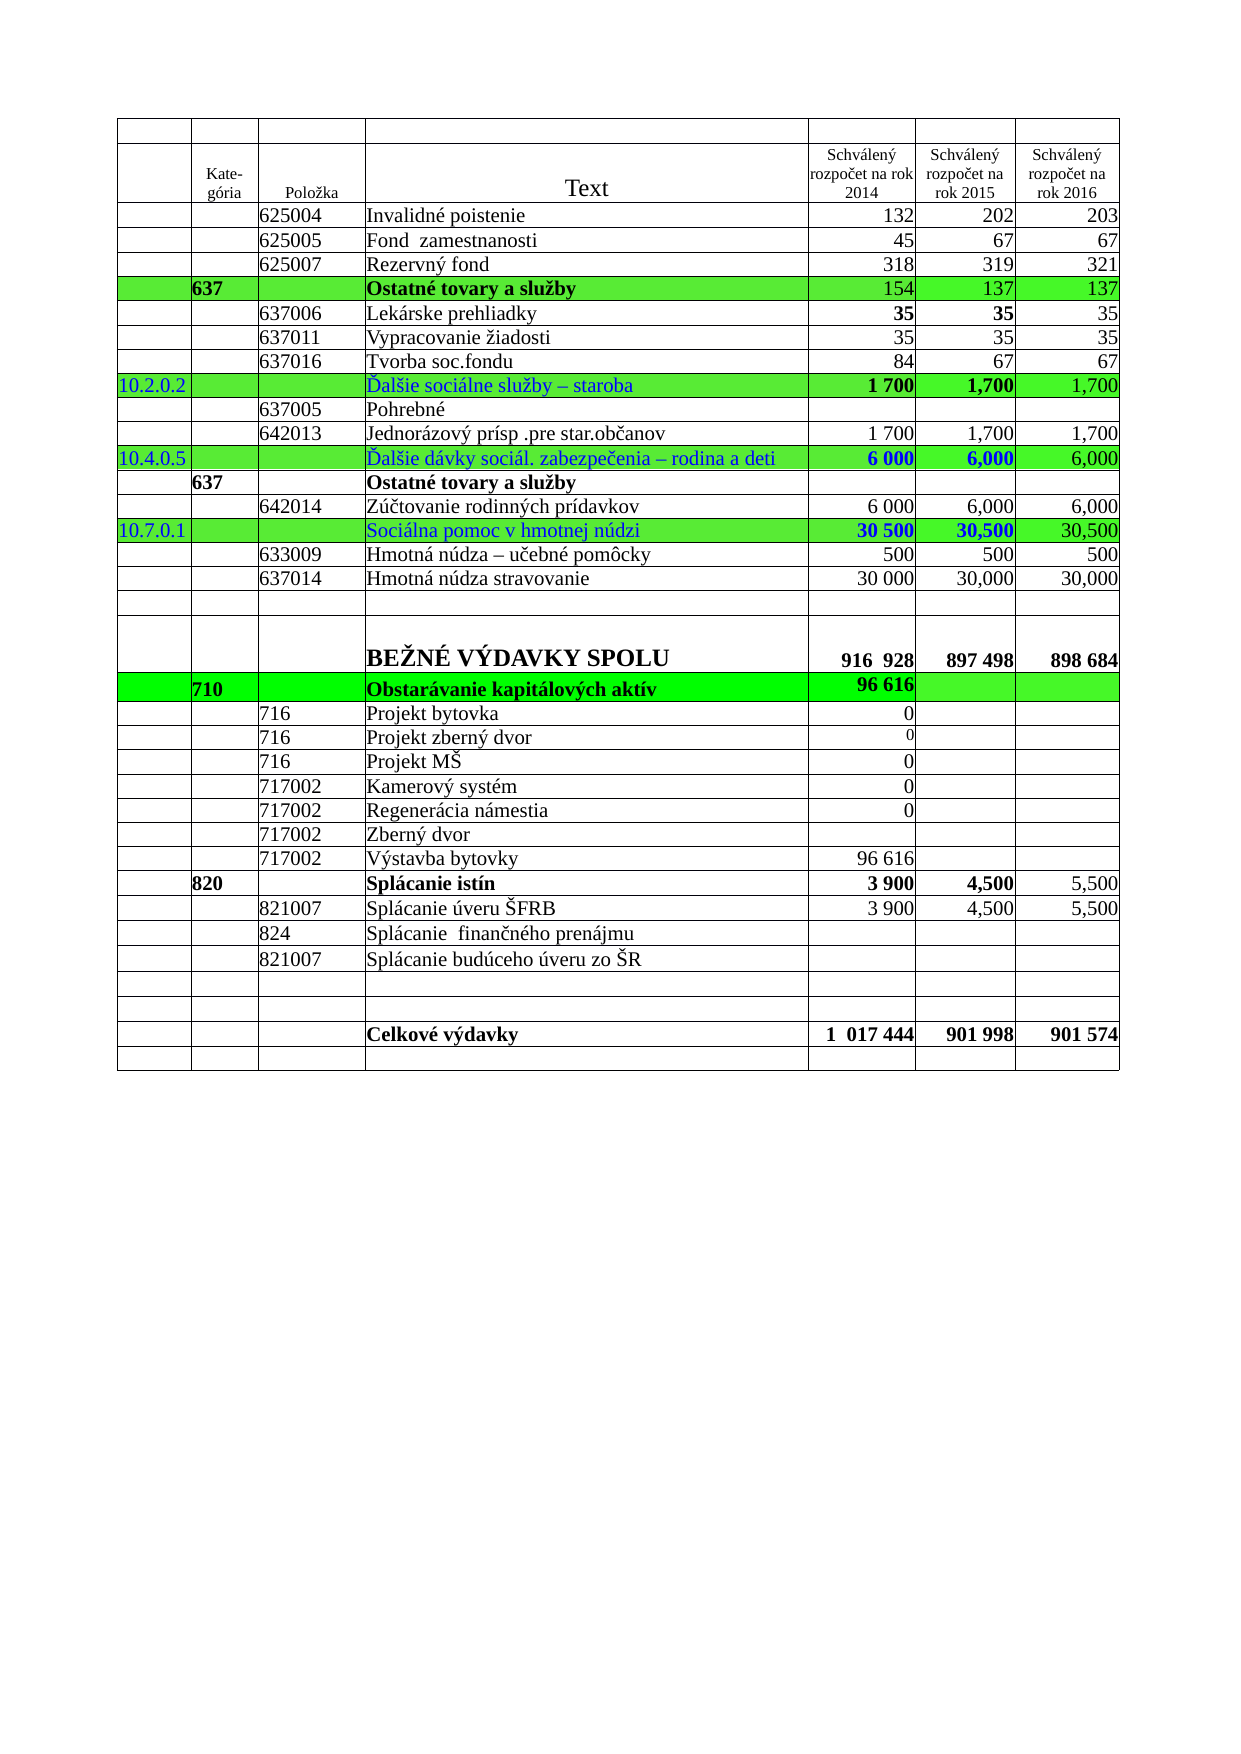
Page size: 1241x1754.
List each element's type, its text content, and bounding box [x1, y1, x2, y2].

table_cell 717002 [259, 799, 365, 822]
table_cell [192, 398, 258, 421]
table_cell [118, 972, 191, 996]
table_cell 897 498 [916, 616, 1015, 672]
table_cell 1 017 444 [809, 1022, 915, 1046]
table_cell 202 [916, 203, 1015, 227]
table_cell [118, 775, 191, 798]
table_cell [192, 750, 258, 773]
table_cell 4 500 [916, 896, 1015, 920]
table_cell 637016 [259, 350, 365, 373]
table_cell Položka [259, 144, 365, 202]
table_cell [192, 203, 258, 227]
table_cell 6 000 [809, 495, 915, 518]
table_cell [1016, 673, 1119, 701]
table_cell 637014 [259, 567, 365, 590]
table_cell [916, 1047, 1015, 1070]
table_cell [192, 350, 258, 373]
table_cell 10.4.0.5 [118, 446, 191, 469]
table_cell 625005 [259, 228, 365, 252]
table_cell Splácanie budúceho úveru zo ŠR [366, 946, 808, 971]
table_cell 716 [259, 750, 365, 773]
table_cell [118, 1022, 191, 1046]
table_cell 820 [192, 871, 258, 895]
table_cell [1016, 702, 1119, 725]
table_cell 901 998 [916, 1022, 1015, 1046]
table_cell 898 684 [1016, 616, 1119, 672]
table_cell Vypracovanie žiadosti [366, 326, 808, 349]
table_cell [809, 997, 915, 1021]
table_cell [916, 119, 1015, 143]
table_cell [809, 119, 915, 143]
table_cell 821007 [259, 946, 365, 971]
table_cell Kate- gória [192, 144, 258, 202]
table_cell [916, 847, 1015, 870]
table_cell [192, 567, 258, 590]
table_cell [259, 519, 365, 542]
table_cell 716 [259, 726, 365, 749]
table_cell [118, 616, 191, 672]
table_cell Projekt bytovka [366, 702, 808, 725]
table_cell [366, 591, 808, 614]
table_cell [1016, 398, 1119, 421]
table_cell [118, 253, 191, 276]
table_cell [118, 144, 191, 202]
table_cell 500 [1016, 543, 1119, 566]
table_cell [118, 422, 191, 445]
table_cell [118, 591, 191, 614]
table_cell [192, 374, 258, 397]
table_cell [809, 471, 915, 494]
table_cell [192, 326, 258, 349]
table_cell [192, 616, 258, 672]
table_cell [192, 896, 258, 920]
table_cell 500 [809, 543, 915, 566]
table_cell [118, 799, 191, 822]
table_cell [118, 301, 191, 324]
table_cell Hmotná núdza – učebné pomôcky [366, 543, 808, 566]
table_cell [192, 799, 258, 822]
table_cell [259, 997, 365, 1021]
table_cell [118, 702, 191, 725]
table_cell [118, 326, 191, 349]
table_cell [916, 673, 1015, 701]
table_cell 10.2.0.2 [118, 374, 191, 397]
table_cell [192, 997, 258, 1021]
table_cell [118, 673, 191, 701]
table_cell [118, 750, 191, 773]
table_cell 637 [192, 471, 258, 494]
table_cell [192, 422, 258, 445]
table_cell 30 000 [1016, 567, 1119, 590]
table_cell [1016, 997, 1119, 1021]
table_cell [259, 616, 365, 672]
table_cell [192, 495, 258, 518]
table_cell [366, 119, 808, 143]
table_cell [1016, 471, 1119, 494]
table_cell [118, 398, 191, 421]
table_cell [916, 946, 1015, 971]
table_cell [192, 823, 258, 846]
table_cell 0 [809, 726, 915, 749]
table_cell [1016, 946, 1119, 971]
table_cell Tvorba soc.fondu [366, 350, 808, 373]
table_cell Výstavba bytovky [366, 847, 808, 870]
table_cell Projekt MŠ [366, 750, 808, 773]
table_cell 35 [1016, 326, 1119, 349]
table_cell [192, 972, 258, 996]
table_cell [192, 1022, 258, 1046]
table_cell [118, 203, 191, 227]
table_cell [259, 972, 365, 996]
table_cell [1016, 775, 1119, 798]
table_cell [259, 119, 365, 143]
table_cell 637005 [259, 398, 365, 421]
table_cell [366, 972, 808, 996]
table_cell 30 000 [809, 567, 915, 590]
table_cell [366, 997, 808, 1021]
table_cell 137 [1016, 277, 1119, 300]
table_cell Obstarávanie kapitálových aktív [366, 673, 808, 701]
table_cell Celkové výdavky [366, 1022, 808, 1046]
table_cell [118, 228, 191, 252]
table_cell 625007 [259, 253, 365, 276]
table_cell Regenerácia námestia [366, 799, 808, 822]
table_cell [916, 972, 1015, 996]
table_cell [916, 750, 1015, 773]
table_cell [192, 543, 258, 566]
table_cell 154 [809, 277, 915, 300]
table_cell Splácanie úveru ŠFRB [366, 896, 808, 920]
table_cell [1016, 1047, 1119, 1070]
table_cell 0 [809, 702, 915, 725]
table_cell [192, 519, 258, 542]
table_cell Schválený rozpočet na rok 2016 [1016, 144, 1119, 202]
table_cell 67 [916, 350, 1015, 373]
table_cell [809, 591, 915, 614]
table_cell 500 [916, 543, 1015, 566]
table_cell [192, 702, 258, 725]
table_cell 137 [916, 277, 1015, 300]
table_cell 35 [916, 326, 1015, 349]
table_cell [192, 775, 258, 798]
table_cell 319 [916, 253, 1015, 276]
table_cell BEŽNÉ VÝDAVKY SPOLU [366, 616, 808, 672]
table_cell 67 [1016, 350, 1119, 373]
table_cell 6 000 [916, 446, 1015, 469]
table_cell Ostatné tovary a služby [366, 471, 808, 494]
table_cell [118, 277, 191, 300]
table_cell 96 616 [809, 673, 915, 701]
table_cell [259, 591, 365, 614]
table_cell [118, 921, 191, 945]
table_cell [809, 972, 915, 996]
table_cell 637 [192, 277, 258, 300]
table_cell Schválený rozpočet na rok 2015 [916, 144, 1015, 202]
table_cell [809, 921, 915, 945]
table_cell [809, 946, 915, 971]
table_cell [259, 277, 365, 300]
table_cell 203 [1016, 203, 1119, 227]
table_cell 67 [916, 228, 1015, 252]
table_cell [916, 921, 1015, 945]
table_cell 321 [1016, 253, 1119, 276]
table_cell [366, 1047, 808, 1070]
table_cell [259, 446, 365, 469]
table_cell [192, 946, 258, 971]
table_cell [192, 847, 258, 870]
table_cell 35 [809, 301, 915, 324]
table_cell 6 000 [1016, 446, 1119, 469]
table_cell 717002 [259, 823, 365, 846]
table_cell [809, 1047, 915, 1070]
table_cell 6 000 [1016, 495, 1119, 518]
table_cell Fond zamestnanosti [366, 228, 808, 252]
table_cell 0 [809, 750, 915, 773]
table_cell Invalidné poistenie [366, 203, 808, 227]
table_cell 4 500 [916, 871, 1015, 895]
table_cell 35 [1016, 301, 1119, 324]
table_cell 637006 [259, 301, 365, 324]
table_cell 821007 [259, 896, 365, 920]
table_cell 717002 [259, 775, 365, 798]
table_cell 1 700 [916, 374, 1015, 397]
table_cell Ďalšie dávky sociál. zabezpečenia – rodina a deti [366, 446, 808, 469]
table_cell 0 [809, 775, 915, 798]
table_cell 30 500 [1016, 519, 1119, 542]
table_cell 6 000 [916, 495, 1015, 518]
table_cell 35 [916, 301, 1015, 324]
table_cell [1016, 119, 1119, 143]
table_cell [118, 896, 191, 920]
table_cell [192, 301, 258, 324]
table_cell [259, 374, 365, 397]
table_cell Jednorázový prísp .pre star.občanov [366, 422, 808, 445]
table_cell 30 500 [916, 519, 1015, 542]
table_cell [192, 726, 258, 749]
table_cell [192, 228, 258, 252]
table_cell [916, 997, 1015, 1021]
table_cell [259, 1022, 365, 1046]
table_cell 96 616 [809, 847, 915, 870]
table_cell Zberný dvor [366, 823, 808, 846]
table_cell Kamerový systém [366, 775, 808, 798]
table_cell 824 [259, 921, 365, 945]
table_cell [916, 591, 1015, 614]
table_cell Splácanie istín [366, 871, 808, 895]
table_cell [118, 567, 191, 590]
table_cell 84 [809, 350, 915, 373]
table_cell [916, 726, 1015, 749]
table_cell Ostatné tovary a služby [366, 277, 808, 300]
table_cell 5 500 [1016, 896, 1119, 920]
table_cell 916 928 [809, 616, 915, 672]
table_cell [809, 823, 915, 846]
table_cell 1 700 [1016, 374, 1119, 397]
table_cell [916, 702, 1015, 725]
table_cell 35 [809, 326, 915, 349]
table_cell [118, 1047, 191, 1070]
table_cell Ďalšie sociálne služby – staroba [366, 374, 808, 397]
table_cell 5 500 [1016, 871, 1119, 895]
table_cell [1016, 847, 1119, 870]
table_cell [192, 446, 258, 469]
table_cell [118, 823, 191, 846]
table_cell [1016, 972, 1119, 996]
table_cell [192, 253, 258, 276]
table_cell 642014 [259, 495, 365, 518]
table_cell Lekárske prehliadky [366, 301, 808, 324]
table_cell 45 [809, 228, 915, 252]
table_cell [1016, 799, 1119, 822]
table_cell 642013 [259, 422, 365, 445]
table_cell Text [366, 144, 808, 202]
table_cell [118, 119, 191, 143]
table_cell [118, 726, 191, 749]
table_cell 625004 [259, 203, 365, 227]
table_cell Projekt zberný dvor [366, 726, 808, 749]
table_cell [118, 997, 191, 1021]
table_cell 132 [809, 203, 915, 227]
table_cell [916, 775, 1015, 798]
table_cell 0 [809, 799, 915, 822]
table_cell [916, 471, 1015, 494]
table_cell 318 [809, 253, 915, 276]
table_cell 716 [259, 702, 365, 725]
table_cell [192, 921, 258, 945]
table_cell 710 [192, 673, 258, 701]
table_cell [259, 1047, 365, 1070]
table_cell 717002 [259, 847, 365, 870]
table_cell [118, 495, 191, 518]
table_cell 1 700 [1016, 422, 1119, 445]
table_cell Hmotná núdza stravovanie [366, 567, 808, 590]
table_cell [118, 543, 191, 566]
table_cell Zúčtovanie rodinných prídavkov [366, 495, 808, 518]
table_cell [118, 471, 191, 494]
table_cell [1016, 921, 1119, 945]
table_cell 633009 [259, 543, 365, 566]
table_cell [118, 871, 191, 895]
table_cell [259, 673, 365, 701]
table_cell [259, 871, 365, 895]
table_cell 6 000 [809, 446, 915, 469]
table_cell [916, 823, 1015, 846]
table_cell 10.7.0.1 [118, 519, 191, 542]
table_cell 3 900 [809, 896, 915, 920]
table_cell [192, 119, 258, 143]
table_cell Pohrebné [366, 398, 808, 421]
table_cell 30 000 [916, 567, 1015, 590]
table_cell [1016, 750, 1119, 773]
table_cell [916, 799, 1015, 822]
table_cell 30 500 [809, 519, 915, 542]
table_cell [118, 946, 191, 971]
table_cell [118, 350, 191, 373]
table_cell [259, 471, 365, 494]
table_cell Schválený rozpočet na rok 2014 [809, 144, 915, 202]
table_cell [192, 1047, 258, 1070]
table_cell 901 574 [1016, 1022, 1119, 1046]
table_cell [118, 847, 191, 870]
table_cell Splácanie finančného prenájmu [366, 921, 808, 945]
table_cell [1016, 823, 1119, 846]
table_cell [1016, 726, 1119, 749]
table_cell 1 700 [809, 374, 915, 397]
table_cell [1016, 591, 1119, 614]
table_cell 67 [1016, 228, 1119, 252]
table_cell Sociálna pomoc v hmotnej núdzi [366, 519, 808, 542]
table_cell Rezervný fond [366, 253, 808, 276]
table_cell [192, 591, 258, 614]
table_cell 3 900 [809, 871, 915, 895]
table_cell 637011 [259, 326, 365, 349]
